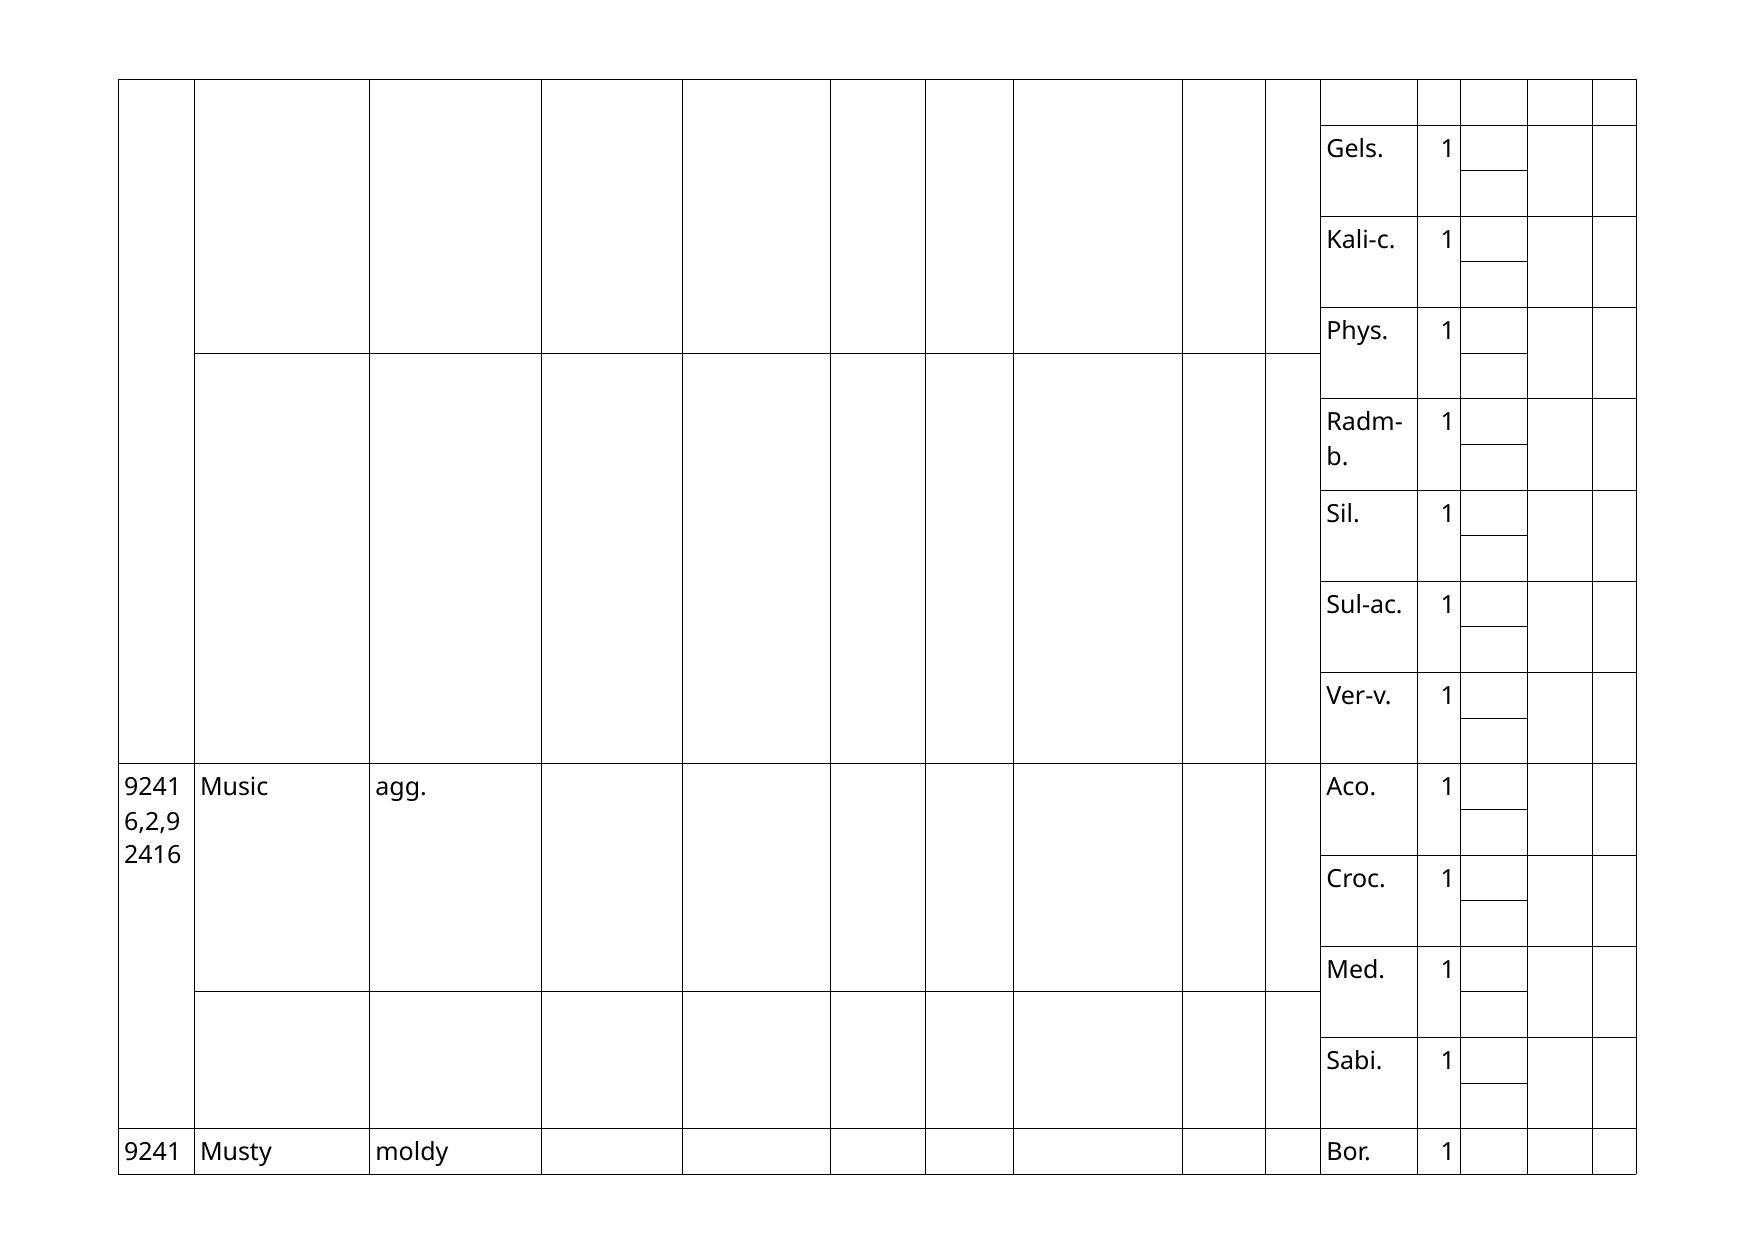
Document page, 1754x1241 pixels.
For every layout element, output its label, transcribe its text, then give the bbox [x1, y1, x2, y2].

table_cell [1461, 992, 1527, 1037]
table_cell [1461, 1084, 1527, 1128]
table_cell [1461, 856, 1527, 900]
table_cell [1461, 217, 1527, 261]
table_cell [1593, 1038, 1636, 1128]
table_cell [195, 354, 369, 763]
table_cell 1 [1418, 947, 1460, 1037]
table_cell 1 [1418, 582, 1460, 672]
table_cell [1461, 171, 1527, 216]
table_cell [683, 764, 830, 991]
table_cell [1266, 992, 1320, 1128]
table_cell [683, 80, 830, 353]
table_cell [1266, 354, 1320, 763]
table_cell [542, 354, 682, 763]
table_cell 1 [1418, 1038, 1460, 1128]
table_cell [370, 80, 541, 353]
table_cell [926, 764, 1013, 991]
table_cell [683, 992, 830, 1128]
table_cell 1 [1418, 308, 1460, 398]
table_cell Ver-v. [1321, 673, 1417, 763]
table_cell [1183, 992, 1265, 1128]
table_cell Radm-b. [1321, 399, 1417, 489]
table_cell Med. [1321, 947, 1417, 1037]
table_cell [831, 1129, 925, 1174]
table_cell [1461, 673, 1527, 718]
table_cell [1528, 1129, 1592, 1174]
table_cell Musty [195, 1129, 369, 1174]
table_cell [1593, 947, 1636, 1037]
table_cell [926, 354, 1013, 763]
table_cell 1 [1418, 217, 1460, 307]
table_cell [1461, 354, 1527, 398]
table_cell [1593, 1129, 1636, 1174]
table_cell [926, 80, 1013, 353]
table_cell moldy [370, 1129, 541, 1174]
table_cell [1266, 1129, 1320, 1174]
table_cell [1593, 217, 1636, 307]
table_cell [1461, 445, 1527, 489]
table_cell Sul-ac. [1321, 582, 1417, 672]
table_cell [1014, 354, 1182, 763]
table_cell [1528, 399, 1592, 489]
table_cell 1 [1418, 126, 1460, 216]
table_cell [1528, 947, 1592, 1037]
table_cell [1014, 1129, 1182, 1174]
table_cell [1528, 217, 1592, 307]
table_cell [1528, 1038, 1592, 1128]
table_cell [1461, 1129, 1527, 1174]
table_cell [1183, 1129, 1265, 1174]
table_cell [683, 354, 830, 763]
table_cell [1528, 856, 1592, 946]
table_cell [1014, 80, 1182, 353]
table_cell [1461, 719, 1527, 763]
table_cell [1593, 399, 1636, 489]
table_cell [1528, 582, 1592, 672]
table_cell [1418, 80, 1460, 124]
table_cell 92416,2,92416 [119, 764, 194, 1128]
table_cell [1461, 80, 1527, 124]
table_cell [1183, 764, 1265, 991]
table_cell [1014, 764, 1182, 991]
table_cell Music [195, 764, 369, 991]
table_cell [1266, 80, 1320, 353]
table_cell [370, 354, 541, 763]
table_cell 1 [1418, 856, 1460, 946]
table_cell [1461, 126, 1527, 170]
table_cell [1528, 673, 1592, 763]
table_cell 1 [1418, 673, 1460, 763]
table_cell [831, 764, 925, 991]
table_cell [1266, 764, 1320, 991]
table_cell agg. [370, 764, 541, 991]
table_cell [1461, 262, 1527, 307]
table_cell Sabi. [1321, 1038, 1417, 1128]
table_cell 1 [1418, 491, 1460, 581]
table_cell 1 [1418, 1129, 1460, 1174]
table_cell [370, 992, 541, 1128]
table_cell [1461, 810, 1527, 854]
table_cell [195, 992, 369, 1128]
table_cell [1461, 1038, 1527, 1083]
table_cell [542, 764, 682, 991]
table_cell [542, 80, 682, 353]
table_cell [1321, 80, 1417, 124]
table_cell [1593, 80, 1636, 124]
table_cell [1461, 947, 1527, 991]
table_cell [1461, 536, 1527, 581]
table_cell [1461, 399, 1527, 444]
table_cell Gels. [1321, 126, 1417, 216]
table_cell 1 [1418, 764, 1460, 854]
table_cell [831, 354, 925, 763]
table_cell [1593, 308, 1636, 398]
table_cell Kali-c. [1321, 217, 1417, 307]
table_cell [1528, 308, 1592, 398]
table_cell [1461, 582, 1527, 626]
table_cell [683, 1129, 830, 1174]
table_cell [1593, 582, 1636, 672]
table_cell Bor. [1321, 1129, 1417, 1174]
table_cell [1528, 126, 1592, 216]
table_cell [1593, 126, 1636, 216]
table_cell Croc. [1321, 856, 1417, 946]
table_cell Phys. [1321, 308, 1417, 398]
table_cell [926, 992, 1013, 1128]
table_cell [1461, 627, 1527, 672]
table_cell [195, 80, 369, 353]
table_cell [542, 1129, 682, 1174]
table_cell [831, 992, 925, 1128]
table_cell [1461, 901, 1527, 946]
table_cell [1528, 491, 1592, 581]
table_cell [1461, 491, 1527, 535]
table_cell [1183, 80, 1265, 353]
table_cell 9241 [119, 1129, 194, 1174]
table_cell [1461, 764, 1527, 809]
table_cell [1593, 856, 1636, 946]
table_cell [1593, 764, 1636, 854]
table_cell [1528, 764, 1592, 854]
table_cell [1183, 354, 1265, 763]
table_cell [1593, 673, 1636, 763]
table_cell [1528, 80, 1592, 124]
table_cell [831, 80, 925, 353]
table_cell Sil. [1321, 491, 1417, 581]
table_cell Aco. [1321, 764, 1417, 854]
table_cell [119, 80, 194, 763]
table_cell [1014, 992, 1182, 1128]
table_cell 1 [1418, 399, 1460, 489]
table_cell [1461, 308, 1527, 353]
table_cell [926, 1129, 1013, 1174]
table_cell [1593, 491, 1636, 581]
table_cell [542, 992, 682, 1128]
